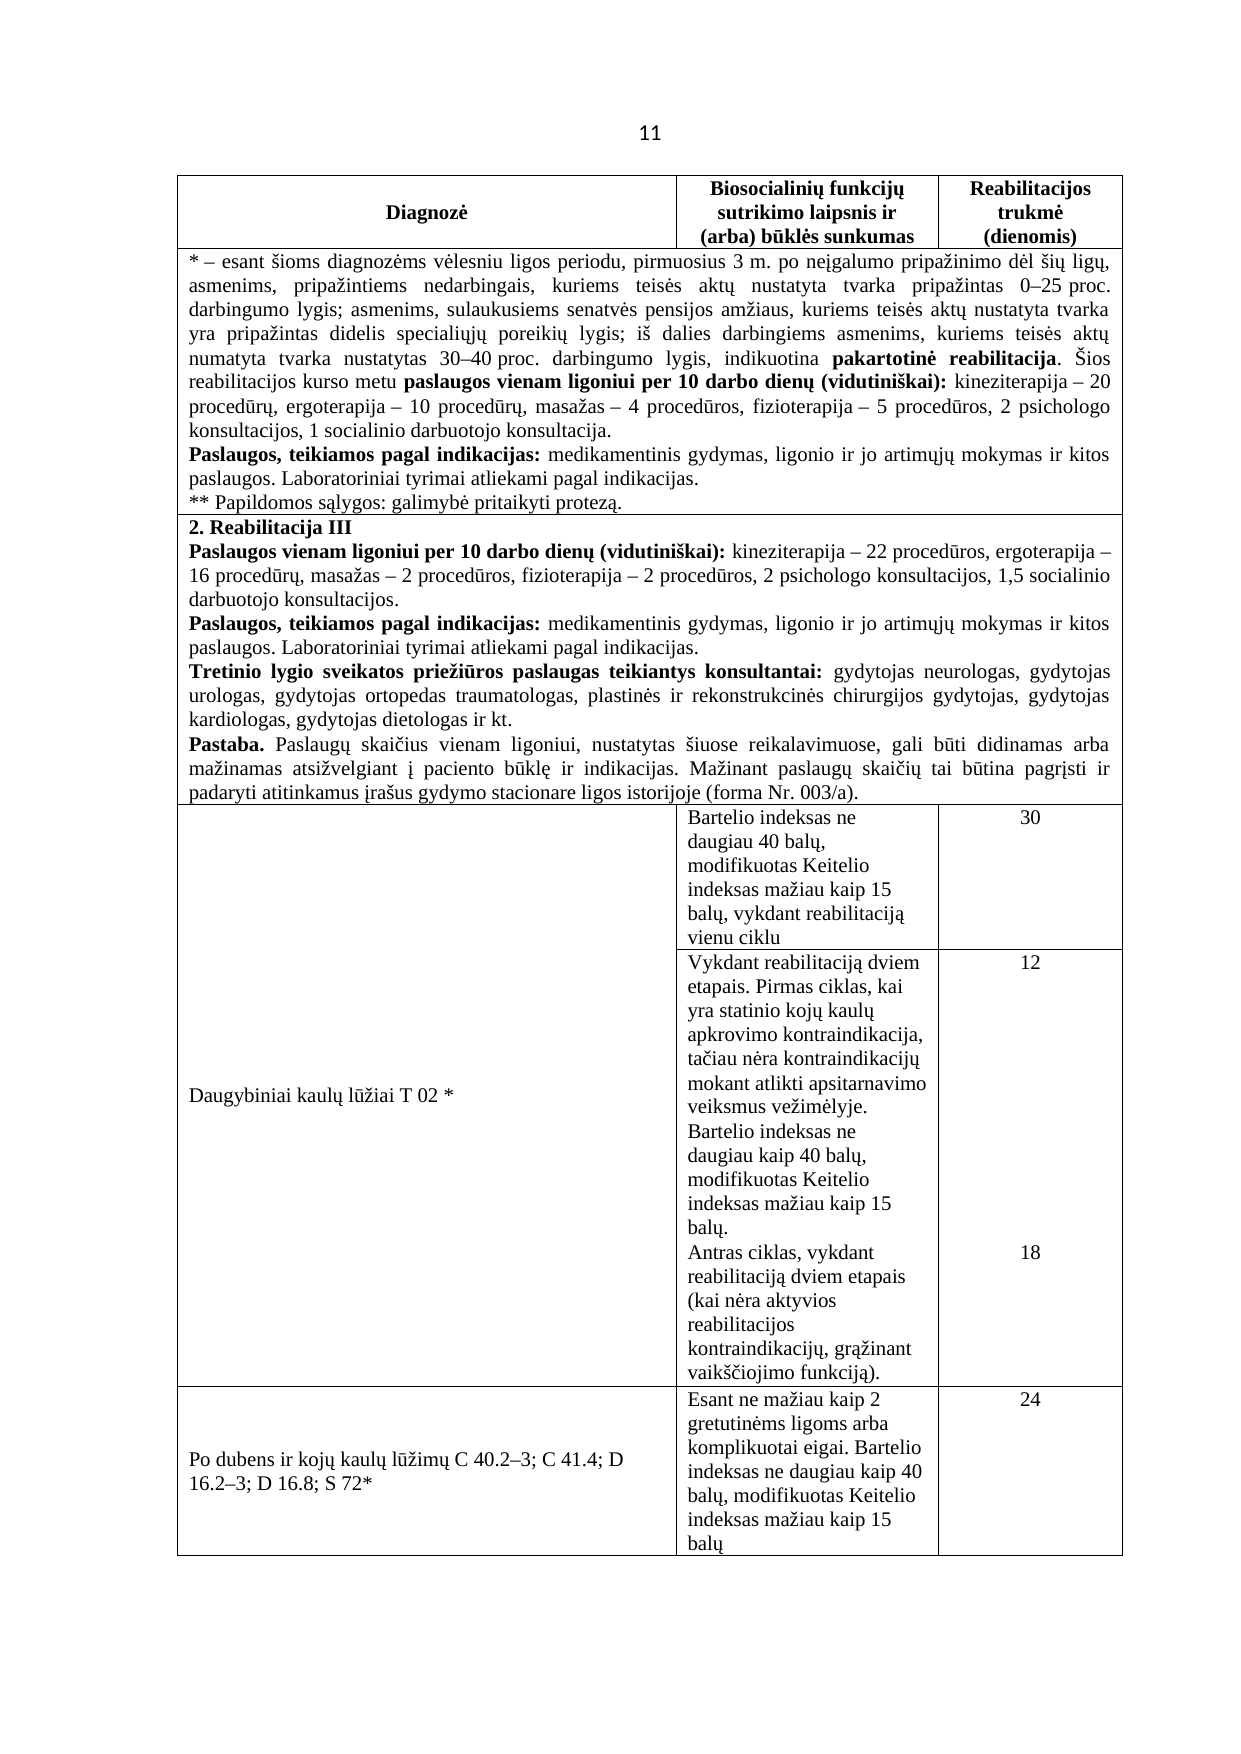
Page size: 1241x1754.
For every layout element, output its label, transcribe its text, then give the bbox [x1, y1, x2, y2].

table_header Reabilitacijos trukmė (dienomis) [939, 176, 1122, 248]
table_cell 12 [939, 950, 1122, 1239]
table_header Biosocialinių funkcijų sutrikimo laipsnis ir (arba) būklės sunkumas [677, 176, 938, 248]
table_cell Bartelio indeksas ne daugiau 40 balų, modifikuotas Keitelio indeksas mažiau kaip 15 balų, vykdant reabilitaciją vienu ciklu [677, 805, 938, 949]
table_cell Antras ciklas, vykdant reabilitaciją dviem etapais (kai nėra aktyvios reabilitacijos kontraindikacijų, grąžinant vaikščiojimo funkciją). [677, 1239, 938, 1386]
table_cell 30 [939, 805, 1122, 949]
table_header Diagnozė [178, 176, 676, 248]
table_cell * – esant šioms diagnozėms vėlesniu ligos periodu, pirmuosius 3 m. po neįgalumo pripažinimo dėl šių ligų, asmenims, pripažintiems nedarbingais, kuriems teisės aktų nustatyta tvarka pripažintas 0–25 proc. darbingumo lygis; asmenims, sulaukusiems senatvės pensijos amžiaus, kuriems teisės aktų nustatyta tvarka yra pripažintas didelis specialiųjų poreikių lygis; iš dalies darbingiems asmenims, kuriems teisės aktų numatyta tvarka nustatytas 30–40 proc. darbingumo lygis, indikuotina pakartotinė reabilitacija. Šios reabilitacijos kurso metu paslaugos vienam ligoniui per 10 darbo dienų (vidutiniškai): kineziterapija – 20 procedūrų, ergoterapija – 10 procedūrų, masažas – 4 procedūros, fizioterapija – 5 procedūros, 2 psichologo konsultacijos, 1 socialinio darbuotojo konsultacija. Paslaugos, teikiamos pagal indikacijas: medikamentinis gydymas, ligonio ir jo artimųjų mokymas ir kitos paslaugos. Laboratoriniai tyrimai atliekami pagal indikacijas. ** Papildomos sąlygos: galimybė pritaikyti protezą. [178, 249, 1122, 514]
table_cell Vykdant reabilitaciją dviem etapais. Pirmas ciklas, kai yra statinio kojų kaulų apkrovimo kontraindikacija, tačiau nėra kontraindikacijų mokant atlikti apsitarnavimo veiksmus vežimėlyje. Bartelio indeksas ne daugiau kaip 40 balų, modifikuotas Keitelio indeksas mažiau kaip 15 balų. [677, 950, 938, 1239]
table_cell Esant ne mažiau kaip 2 gretutinėms ligoms arba komplikuotai eigai. Bartelio indeksas ne daugiau kaip 40 balų, modifikuotas Keitelio indeksas mažiau kaip 15 balų [677, 1387, 938, 1555]
table_cell 18 [939, 1239, 1122, 1386]
table_cell 2. Reabilitacija III Paslaugos vienam ligoniui per 10 darbo dienų (vidutiniškai): kineziterapija – 22 procedūros, ergoterapija – 16 procedūrų, masažas – 2 procedūros, fizioterapija – 2 procedūros, 2 psichologo konsultacijos, 1,5 socialinio darbuotojo konsultacijos. Paslaugos, teikiamos pagal indikacijas: medikamentinis gydymas, ligonio ir jo artimųjų mokymas ir kitos paslaugos. Laboratoriniai tyrimai atliekami pagal indikacijas. Tretinio lygio sveikatos priežiūros paslaugas teikiantys konsultantai: gydytojas neurologas, gydytojas urologas, gydytojas ortopedas traumatologas, plastinės ir rekonstrukcinės chirurgijos gydytojas, gydytojas kardiologas, gydytojas dietologas ir kt. Pastaba. Paslaugų skaičius vienam ligoniui, nustatytas šiuose reikalavimuose, gali būti didinamas arba mažinamas atsižvelgiant į paciento būklę ir indikacijas. Mažinant paslaugų skaičių tai būtina pagrįsti ir padaryti atitinkamus įrašus gydymo stacionare ligos istorijoje (forma Nr. 003/a). [178, 515, 1122, 804]
table_cell Po dubens ir kojų kaulų lūžimų C 40.2–3; C 41.4; D 16.2–3; D 16.8; S 72* [178, 1387, 676, 1555]
table_cell 24 [939, 1387, 1122, 1555]
table_cell Daugybiniai kaulų lūžiai T 02 * [178, 805, 676, 1386]
